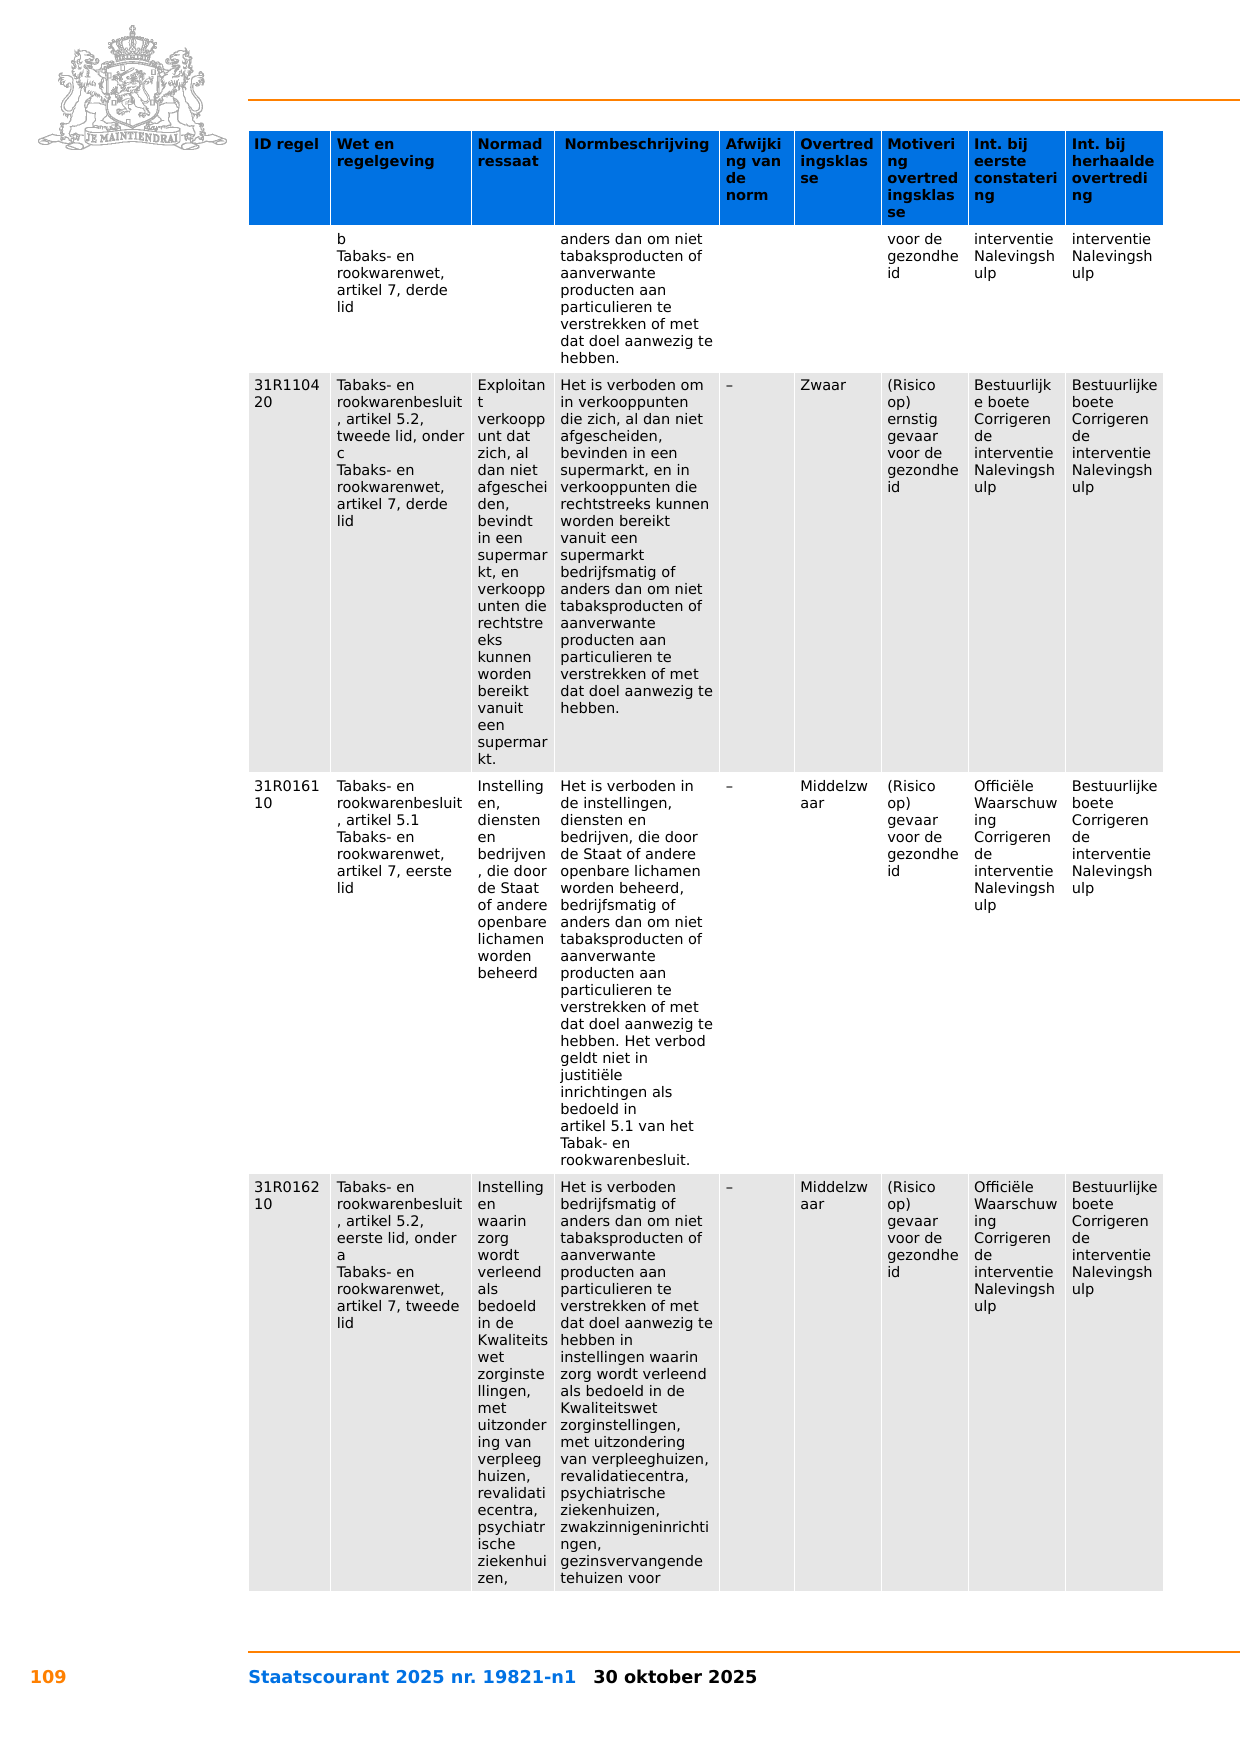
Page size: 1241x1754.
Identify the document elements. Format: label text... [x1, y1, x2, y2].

picture [38, 25, 227, 150]
table_cell Tabaks- en rookwarenbesluit, artikel 5.2, eerste lid, onder a Tabaks- en rookwarenwet, artikel 7, tweede lid [331, 1174, 471, 1591]
table_cell Bestuurlijke boete Corrigerende interventie Nalevingshulp [1066, 774, 1163, 1173]
table_cell Instellingen, diensten en bedrijven, die door de Staat of andere openbare lichamen worden beheerd [472, 774, 554, 1173]
table_cell b Tabaks- en rookwarenwet, artikel 7, derde lid [331, 226, 471, 371]
table_cell Bestuurlijke boete Corrigerende interventie Nalevingshulp [1066, 1174, 1163, 1591]
table_cell Zwaar [795, 373, 881, 772]
table_cell [249, 226, 330, 371]
table_cell (Risico op) gevaar voor de gezondheid [882, 1174, 968, 1591]
table_cell 31R016110 [249, 774, 330, 1173]
table_cell Officiële Waarschuwing Corrigerende interventie Nalevingshulp [969, 774, 1065, 1173]
table_cell (Risico op) gevaar voor de gezondheid [882, 774, 968, 1173]
table_cell – [720, 1174, 794, 1591]
table_cell – [720, 373, 794, 772]
table_cell voor de gezondheid [882, 226, 968, 371]
table_cell Tabaks- en rookwarenbesluit, artikel 5.2, tweede lid, onder c Tabaks- en rookwarenwet, artikel 7, derde lid [331, 373, 471, 772]
table_cell Bestuurlijke boete Corrigerende interventie Nalevingshulp [1066, 373, 1163, 772]
table_cell Middelzwaar [795, 774, 881, 1173]
table_cell 31R110420 [249, 373, 330, 772]
table_cell [472, 226, 554, 371]
table_cell [720, 226, 794, 371]
table_cell Het is verboden om in verkooppunten die zich, al dan niet afgescheiden, bevinden in een supermarkt, en in verkooppunten die rechtstreeks kunnen worden bereikt vanuit een supermarkt bedrijfsmatig of anders dan om niet tabaksproducten of aanverwante producten aan particulieren te verstrekken of met dat doel aanwezig te hebben. [555, 373, 719, 772]
table_cell Middelzwaar [795, 1174, 881, 1591]
table_cell (Risico op) ernstig gevaar voor de gezondheid [882, 373, 968, 772]
table_cell Bestuurlijke boete Corrigerende interventie Nalevingshulp [969, 373, 1065, 772]
table_header ID regel [249, 131, 330, 225]
table_header Overtredingsklasse [795, 131, 881, 225]
table_header Int. bij eerste constatering [969, 131, 1065, 225]
table_cell 31R016210 [249, 1174, 330, 1591]
table_header Wet en regelgeving [331, 131, 471, 225]
table_cell Het is verboden in de instellingen, diensten en bedrijven, die door de Staat of andere openbare lichamen worden beheerd, bedrijfsmatig of anders dan om niet tabaksproducten of aanverwante producten aan particulieren te verstrekken of met dat doel aanwezig te hebben. Het verbod geldt niet in justitiële inrichtingen als bedoeld in artikel 5.1 van het Tabak- en rookwarenbesluit. [555, 774, 719, 1173]
table_cell Officiële Waarschuwing Corrigerende interventie Nalevingshulp [969, 1174, 1065, 1591]
table_cell Het is verboden bedrijfsmatig of anders dan om niet tabaksproducten of aanverwante producten aan particulieren te verstrekken of met dat doel aanwezig te hebben in instellingen waarin zorg wordt verleend als bedoeld in de Kwaliteitswet zorginstellingen, met uitzondering van verpleeghuizen, revalidatiecentra, psychiatrische ziekenhuizen, zwakzinnigeninrichtingen, gezinsvervangende tehuizen voor [555, 1174, 719, 1591]
table_cell Tabaks- en rookwarenbesluit, artikel 5.1 Tabaks- en rookwarenwet, artikel 7, eerste lid [331, 774, 471, 1173]
table_cell anders dan om niet tabaksproducten of aanverwante producten aan particulieren te verstrekken of met dat doel aanwezig te hebben. [555, 226, 719, 371]
table_header Int. bij herhaalde overtreding [1066, 131, 1163, 225]
table_cell interventie Nalevingshulp [1066, 226, 1163, 371]
table_cell Exploitant verkooppunt dat zich, al dan niet afgescheiden, bevindt in een supermarkt, en verkooppunten die rechtstreeks kunnen worden bereikt vanuit een supermarkt. [472, 373, 554, 772]
table_header Afwijking van de norm [720, 131, 794, 225]
table_header Normbeschrijving [555, 131, 719, 225]
table_header Motivering overtredingsklasse [882, 131, 968, 225]
table_cell [795, 226, 881, 371]
table_cell – [720, 774, 794, 1173]
table_header Normadressaat [472, 131, 554, 225]
table_cell Instellingen waarin zorg wordt verleend als bedoeld in de Kwaliteitswet zorginstellingen, met uitzondering van verpleeghuizen, revalidatiecentra, psychiatrische ziekenhuizen, [472, 1174, 554, 1591]
table_cell interventie Nalevingshulp [969, 226, 1065, 371]
